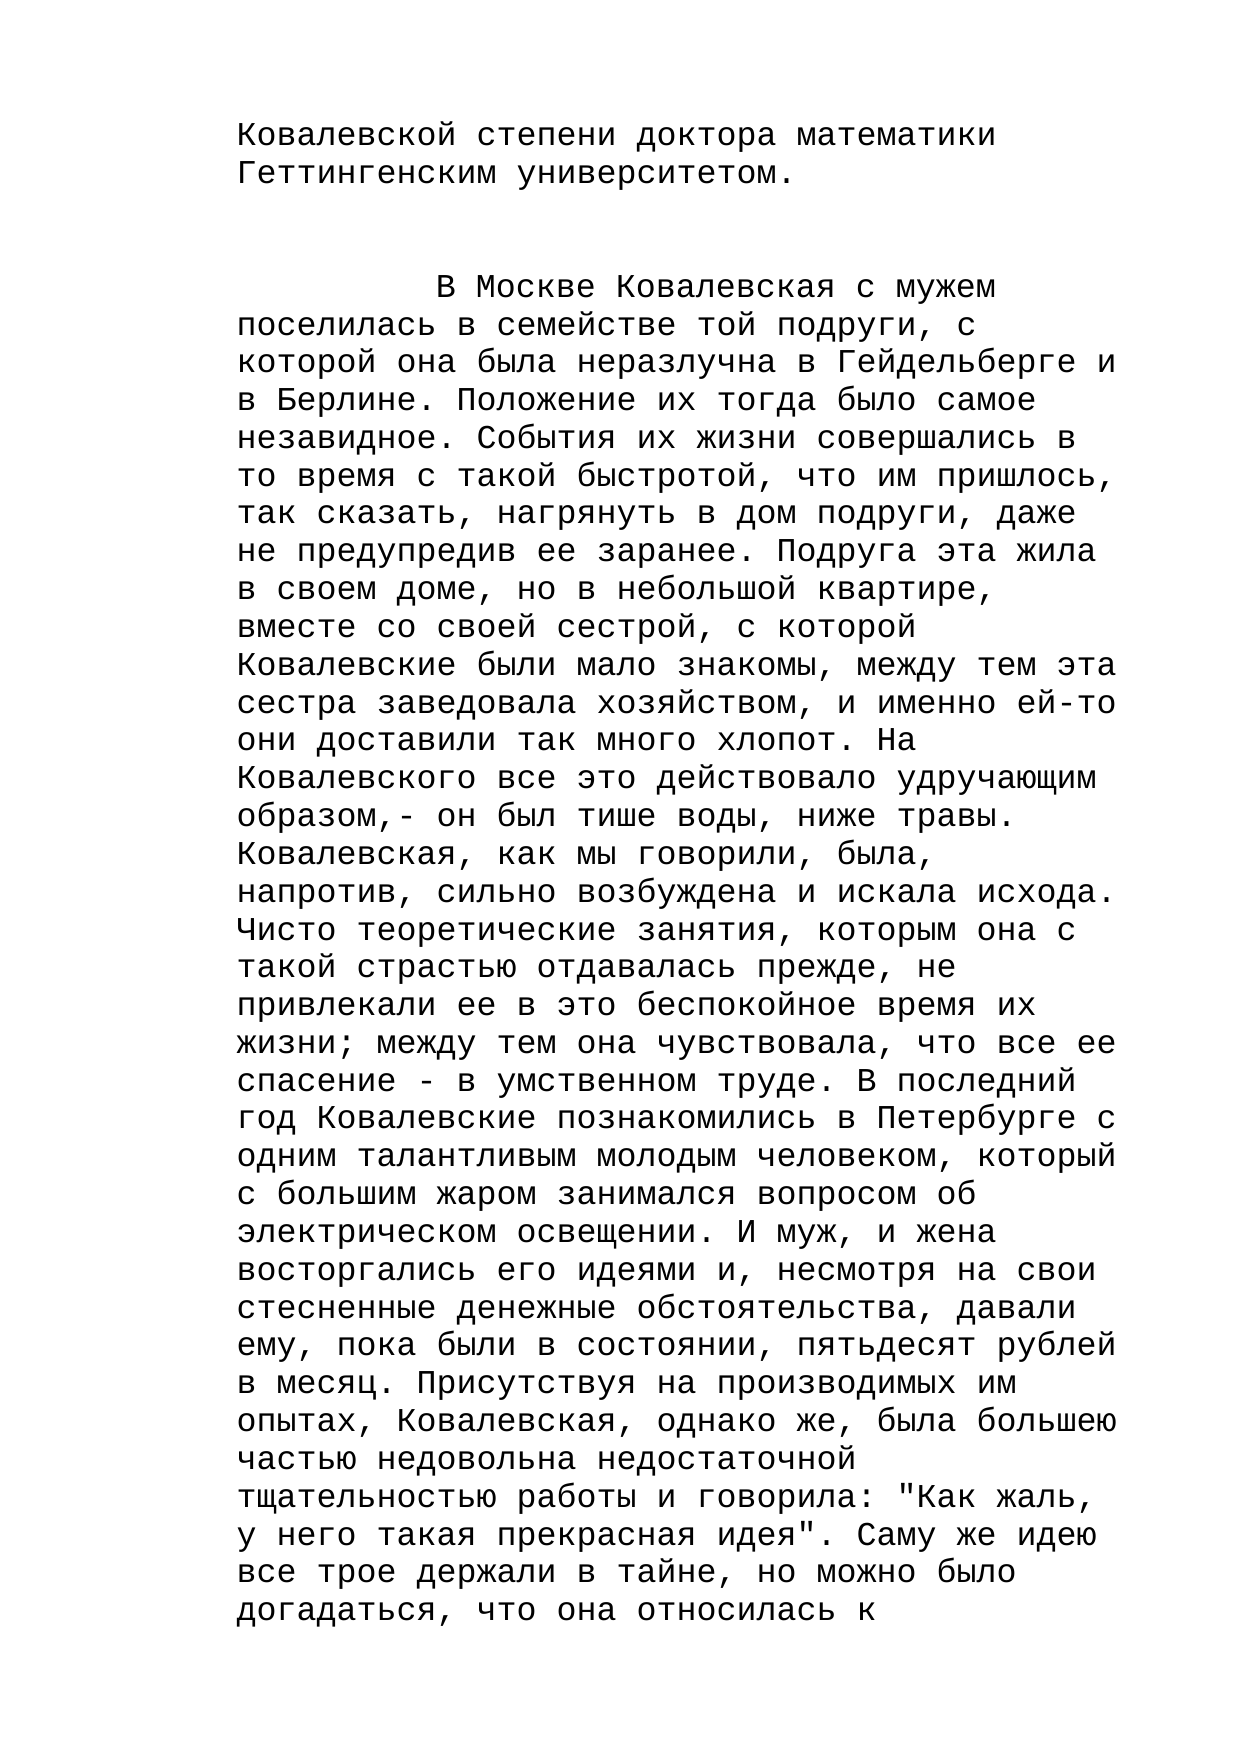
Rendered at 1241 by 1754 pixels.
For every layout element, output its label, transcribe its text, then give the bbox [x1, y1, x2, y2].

text В Москве Ковалевская с мужем поселилась в семействе той подруги, с которой она была неразлучна в Гейдельберге и в Берлине. Положение их тогда было самое незавидное. События их жизни совершались в то время с такой быстротой, что им пришлось, так сказать, нагрянуть в дом подруги, даже не предупредив ее заранее. Подруга эта жила в своем доме, но в небольшой квартире, вместе со своей сестрой, с которой Ковалевские были мало знакомы, между тем эта сестра заведовала хозяйством, и именно ей-то они доставили так много хлопот. На Ковалевского все это действовало удручающим образом,- он был тише воды, ниже травы. Ковалевская, как мы говорили, была, напротив, сильно возбуждена и искала исхода. Чисто теоретические занятия, которым она с такой страстью отдавалась прежде, не привлекали ее в это беспокойное время их жизни; между тем она чувствовала, что все ее спасение - в умственном труде. В последний год Ковалевские познакомились в Петербурге с одним талантливым молодым человеком, который с большим жаром занимался вопросом об электрическом освещении. И муж, и жена восторгались его идеями и, несмотря на свои стесненные денежные обстоятельства, давали ему, пока были в состоянии, пятьдесят рублей в месяц. Присутствуя на производимых им опытах, Ковалевская, однако же, была большею частью недовольна недостаточной тщательностью работы и говорила: "Как жаль, у него такая прекрасная идея". Саму же идею все трое держали в тайне, но можно было догадаться, что она относилась к [236, 269, 1122, 1631]
text Ковалевской степени доктора математики Геттингенским университетом. [236, 118, 1122, 194]
